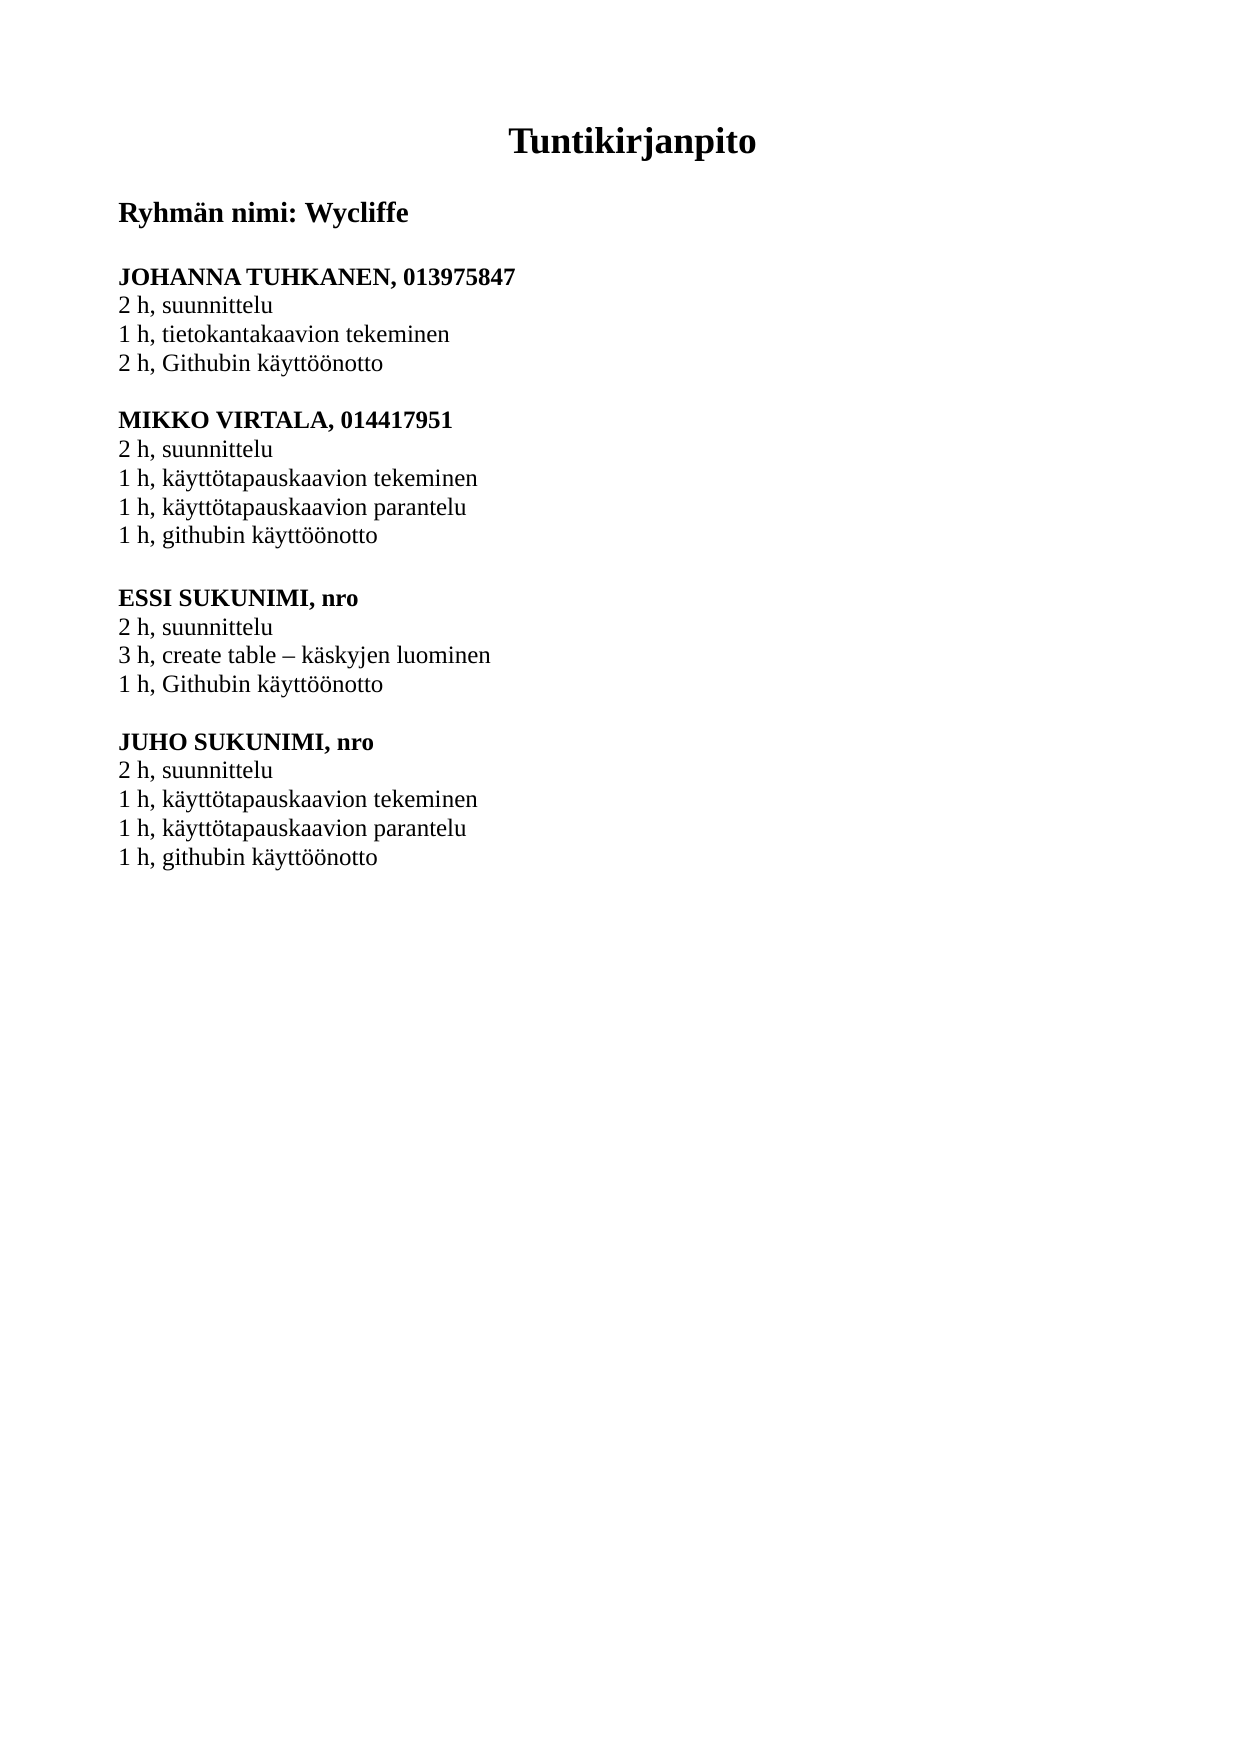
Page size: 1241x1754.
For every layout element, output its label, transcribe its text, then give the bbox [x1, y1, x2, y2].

text ESSI SUKUNIMI, nro [118, 583, 1122, 612]
text 1 h, käyttötapauskaavion tekeminen [118, 463, 1122, 492]
text 1 h, käyttötapauskaavion tekeminen [118, 784, 1122, 813]
text JUHO SUKUNIMI, nro [118, 727, 1122, 755]
text Ryhmän nimi: Wycliffe [118, 195, 1122, 228]
text 2 h, suunnittelu [118, 291, 1122, 319]
text 1 h, käyttötapauskaavion parantelu [118, 492, 1122, 521]
text 2 h, suunnittelu [118, 755, 1122, 784]
text Tuntikirjanpito [118, 118, 1122, 161]
text 1 h, käyttötapauskaavion parantelu [118, 813, 1122, 842]
text 2 h, suunnittelu [118, 612, 1122, 640]
text 2 h, Githubin käyttöönotto [118, 348, 1122, 377]
text 1 h, githubin käyttöönotto [118, 521, 1122, 549]
text JOHANNA TUHKANEN, 013975847 [118, 262, 1122, 291]
text MIKKO VIRTALA, 014417951 [118, 406, 1122, 434]
text 1 h, tietokantakaavion tekeminen [118, 319, 1122, 348]
text 1 h, Githubin käyttöönotto [118, 669, 1122, 698]
text 2 h, suunnittelu [118, 434, 1122, 463]
text 1 h, githubin käyttöönotto [118, 842, 1122, 870]
text 3 h, create table – käskyjen luominen [118, 640, 1122, 669]
